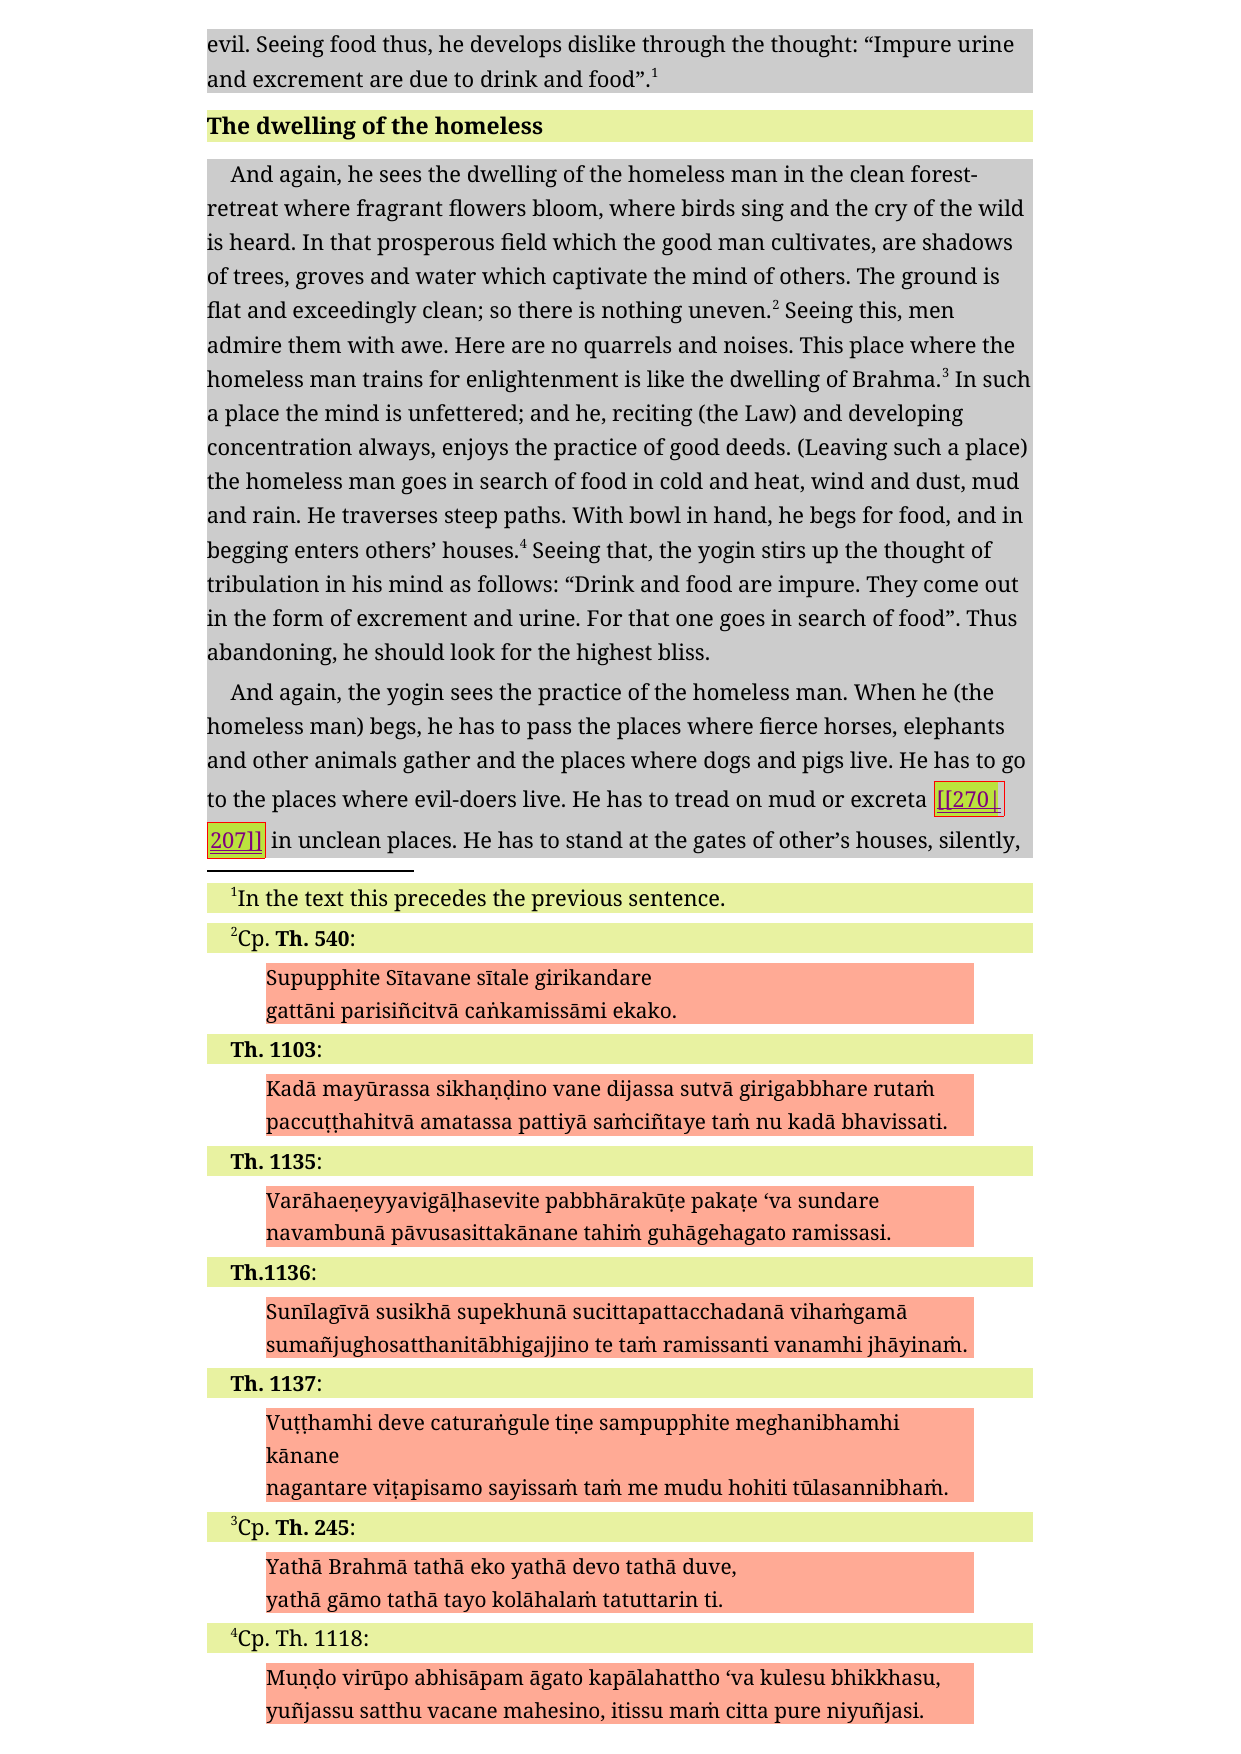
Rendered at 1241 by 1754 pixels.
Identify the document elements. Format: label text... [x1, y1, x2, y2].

text Sunīlagīvā susikhā supekhunā sucittapattacchadanā vihaṁgamā sumañjughosatthanitābhigajjino te taṁ ramissanti vanamhi jhāyinaṁ. [266, 1297, 974, 1358]
text Vuṭṭhamhi deve caturaṅgule tiṇe sampupphite meghanibhamhi kānane nagantare viṭapisamo sayissaṁ taṁ me mudu hohiti tūlasannibhaṁ. [266, 1408, 974, 1502]
text Muṇḍo virūpo abhisāpam āgato kapālahattho ‘va kulesu bhikkhasu, yuñjassu satthu vacane mahesino, itissu maṁ citta pure niyuñjasi. [266, 1663, 974, 1724]
text Th. 1135: [207, 1146, 1033, 1176]
text Yathā Brahmā tathā eko yathā devo tathā duve, yathā gāmo tathā tayo kolāhalaṁ tatuttarin ti. [266, 1552, 974, 1613]
subtitle The dwelling of the homeless [207, 110, 1033, 142]
text And again, the yogin sees the practice of the homeless man. When he (the homeless man) begs, he has to pass the places where fierce horses, elephants and other animals gather and the places where dogs and pigs live. He has to go to the places where evil-doers live. He has to tread on mud or excreta [[270|207]] in unclean places. He has to stand at the gates of other’s houses, silently, [207, 677, 1033, 858]
text Supupphite Sītavane sītale girikandare gattāni parisiñcitvā caṅkamissāmi ekako. [266, 963, 974, 1024]
text Cp. Th. 1118: [207, 1623, 1033, 1653]
text And again, he sees the dwelling of the homeless man in the clean forest- retreat where fragrant flowers bloom, where birds sing and the cry of the wild is heard. In that prosperous field which the good man cultivates, are shadows of trees, groves and water which captivate the mind of others. The ground is flat and exceedingly clean; so there is nothing uneven. Seeing this, men admire them with awe. Here are no quarrels and noises. This place where the homeless man trains for enlightenment is like the dwelling of Brahma. In such a place the mind is unfettered; and he, reciting (the Law) and developing concentration always, enjoys the practice of good deeds. (Leaving such a place) the homeless man goes in search of food in cold and heat, wind and dust, mud and rain. He traverses steep paths. With bowl in hand, he begs for food, and in begging enters others’ houses. Seeing that, the yogin stirs up the thought of tribulation in his mind as follows: “Drink and food are impure. They come out in the form of excrement and urine. For that one goes in search of food”. Thus abandoning, he should look for the highest bliss. [207, 159, 1033, 667]
text Cp. Th. 540: [207, 923, 1033, 953]
text Th. 1103: [207, 1034, 1033, 1064]
text Kadā mayūrassa sikhaṇḍino vane dijassa sutvā girigabbhare rutaṁ paccuṭṭhahitvā amatassa pattiyā saṁciñtaye taṁ nu kadā bhavissati. [266, 1074, 974, 1136]
text Varāhaeṇeyyavigāḷhasevite pabbhārakūṭe pakaṭe ‘va sundare navambunā pāvusasittakānane tahiṁ guhāgehagato ramissasi. [266, 1186, 974, 1247]
text Th.1136: [207, 1257, 1033, 1287]
text In the text this precedes the previous sentence. [207, 883, 1033, 913]
text Th. 1137: [207, 1368, 1033, 1398]
text Cp. Th. 245: [207, 1512, 1033, 1542]
text evil. Seeing food thus, he develops dislike through the thought: “Impure urine and excrement are due to drink and food”. [207, 29, 1033, 93]
